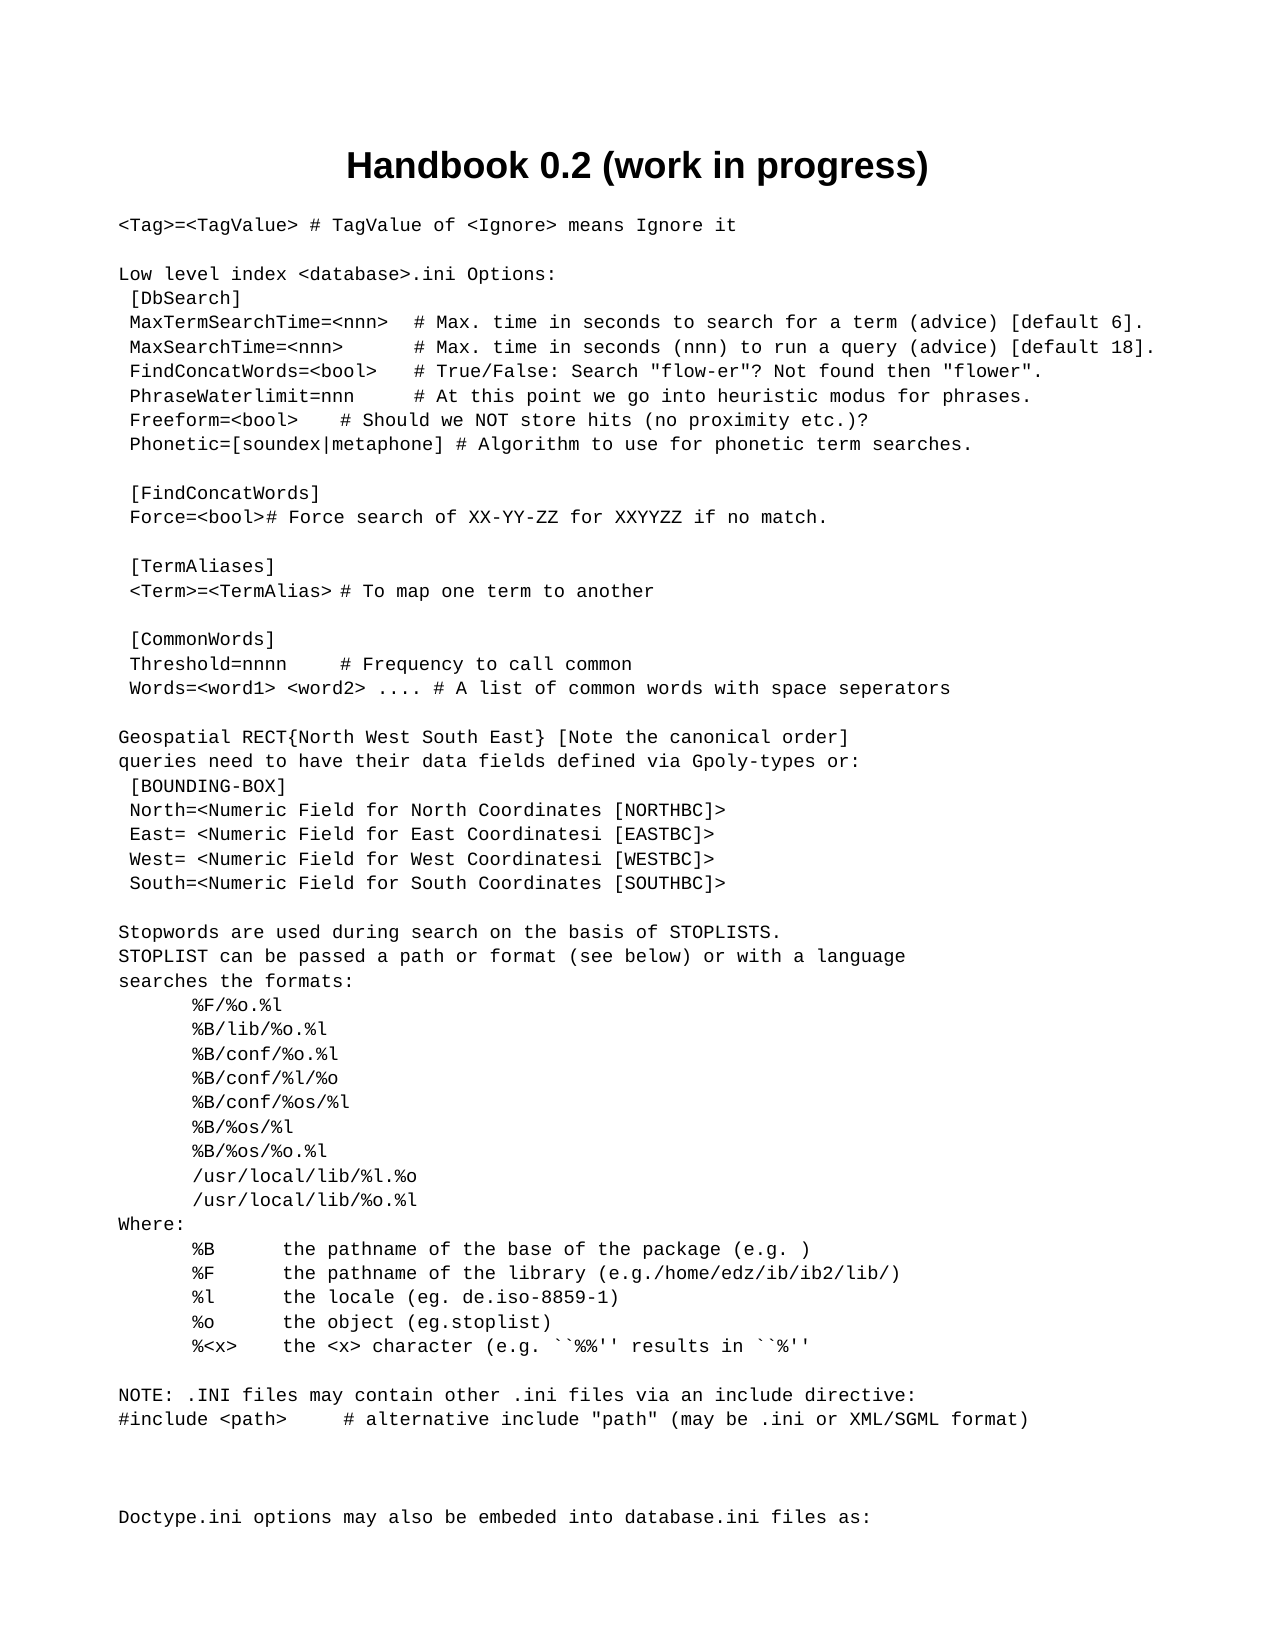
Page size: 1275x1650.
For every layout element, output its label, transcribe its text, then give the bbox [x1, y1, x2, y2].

text [DbSearch] [118, 289, 1157, 310]
text FindConcatWords=<bool> # True/False: Search "flow-er"? Not found then "flower". [118, 362, 1157, 383]
text Doctype.ini options may also be embeded into database.ini files as: [118, 1508, 1157, 1529]
text South=<Numeric Field for South Coordinates [SOUTHBC]> [118, 874, 1157, 895]
text <Tag>=<TagValue> # TagValue of <Ignore> means Ignore it [118, 216, 1157, 237]
text Force=<bool> # Force search of XX-YY-ZZ for XXYYZZ if no match. [118, 508, 1157, 529]
text Phonetic=[soundex|metaphone] # Algorithm to use for phonetic term searches. [118, 435, 1157, 456]
text searches the formats: [118, 971, 1157, 993]
text STOPLIST can be passed a path or format (see below) or with a language [118, 947, 1157, 968]
text %B/conf/%l/%o [118, 1069, 1157, 1090]
text West= <Numeric Field for West Coordinatesi [WESTBC]> [118, 849, 1157, 871]
text %B the pathname of the base of the package (e.g. ) [118, 1239, 1157, 1261]
text %<x> the <x> character (e.g. ``%%'' results in ``%'' [118, 1337, 1157, 1358]
text %o the object (eg.stoplist) [118, 1313, 1157, 1334]
text East= <Numeric Field for East Coordinatesi [EASTBC]> [118, 825, 1157, 846]
text MaxSearchTime=<nnn> # Max. time in seconds (nnn) to run a query (advice) [default 18]. [118, 338, 1157, 359]
text MaxTermSearchTime=<nnn> # Max. time in seconds to search for a term (advice) [default 6]. [118, 313, 1157, 334]
text %B/conf/%o.%l [118, 1044, 1157, 1066]
text North=<Numeric Field for North Coordinates [NORTHBC]> [118, 801, 1157, 822]
text [FindConcatWords] [118, 484, 1157, 505]
text %l the locale (eg. de.iso-8859-1) [118, 1288, 1157, 1309]
text Stopwords are used during search on the basis of STOPLISTS. [118, 923, 1157, 944]
text Freeform=<bool> # Should we NOT store hits (no proximity etc.)? [118, 411, 1157, 432]
text %B/%os/%l [118, 1118, 1157, 1139]
text PhraseWaterlimit=nnn # At this point we go into heuristic modus for phrases. [118, 386, 1157, 408]
text %B/lib/%o.%l [118, 1020, 1157, 1041]
text Where: [118, 1215, 1157, 1236]
text Words=<word1> <word2> .... # A list of common words with space seperators [118, 679, 1157, 700]
text <Term>=<TermAlias> # To map one term to another [118, 581, 1157, 603]
text %F/%o.%l [118, 996, 1157, 1017]
text [BOUNDING-BOX] [118, 776, 1157, 798]
text %B/conf/%os/%l [118, 1093, 1157, 1114]
text /usr/local/lib/%l.%o [118, 1166, 1157, 1188]
text #include <path> # alternative include "path" (may be .ini or XML/SGML format) [118, 1410, 1157, 1431]
text Threshold=nnnn # Frequency to call common [118, 654, 1157, 676]
text NOTE: .INI files may contain other .ini files via an include directive: [118, 1386, 1157, 1407]
text /usr/local/lib/%o.%l [118, 1191, 1157, 1212]
text [TermAliases] [118, 557, 1157, 578]
text %B/%os/%o.%l [118, 1142, 1157, 1163]
text queries need to have their data fields defined via Gpoly-types or: [118, 752, 1157, 773]
text [CommonWords] [118, 630, 1157, 651]
text Low level index <database>.ini Options: [118, 264, 1157, 286]
text %F the pathname of the library (e.g./home/edz/ib/ib2/lib/) [118, 1264, 1157, 1285]
text Geospatial RECT{North West South East} [Note the canonical order] [118, 728, 1157, 749]
